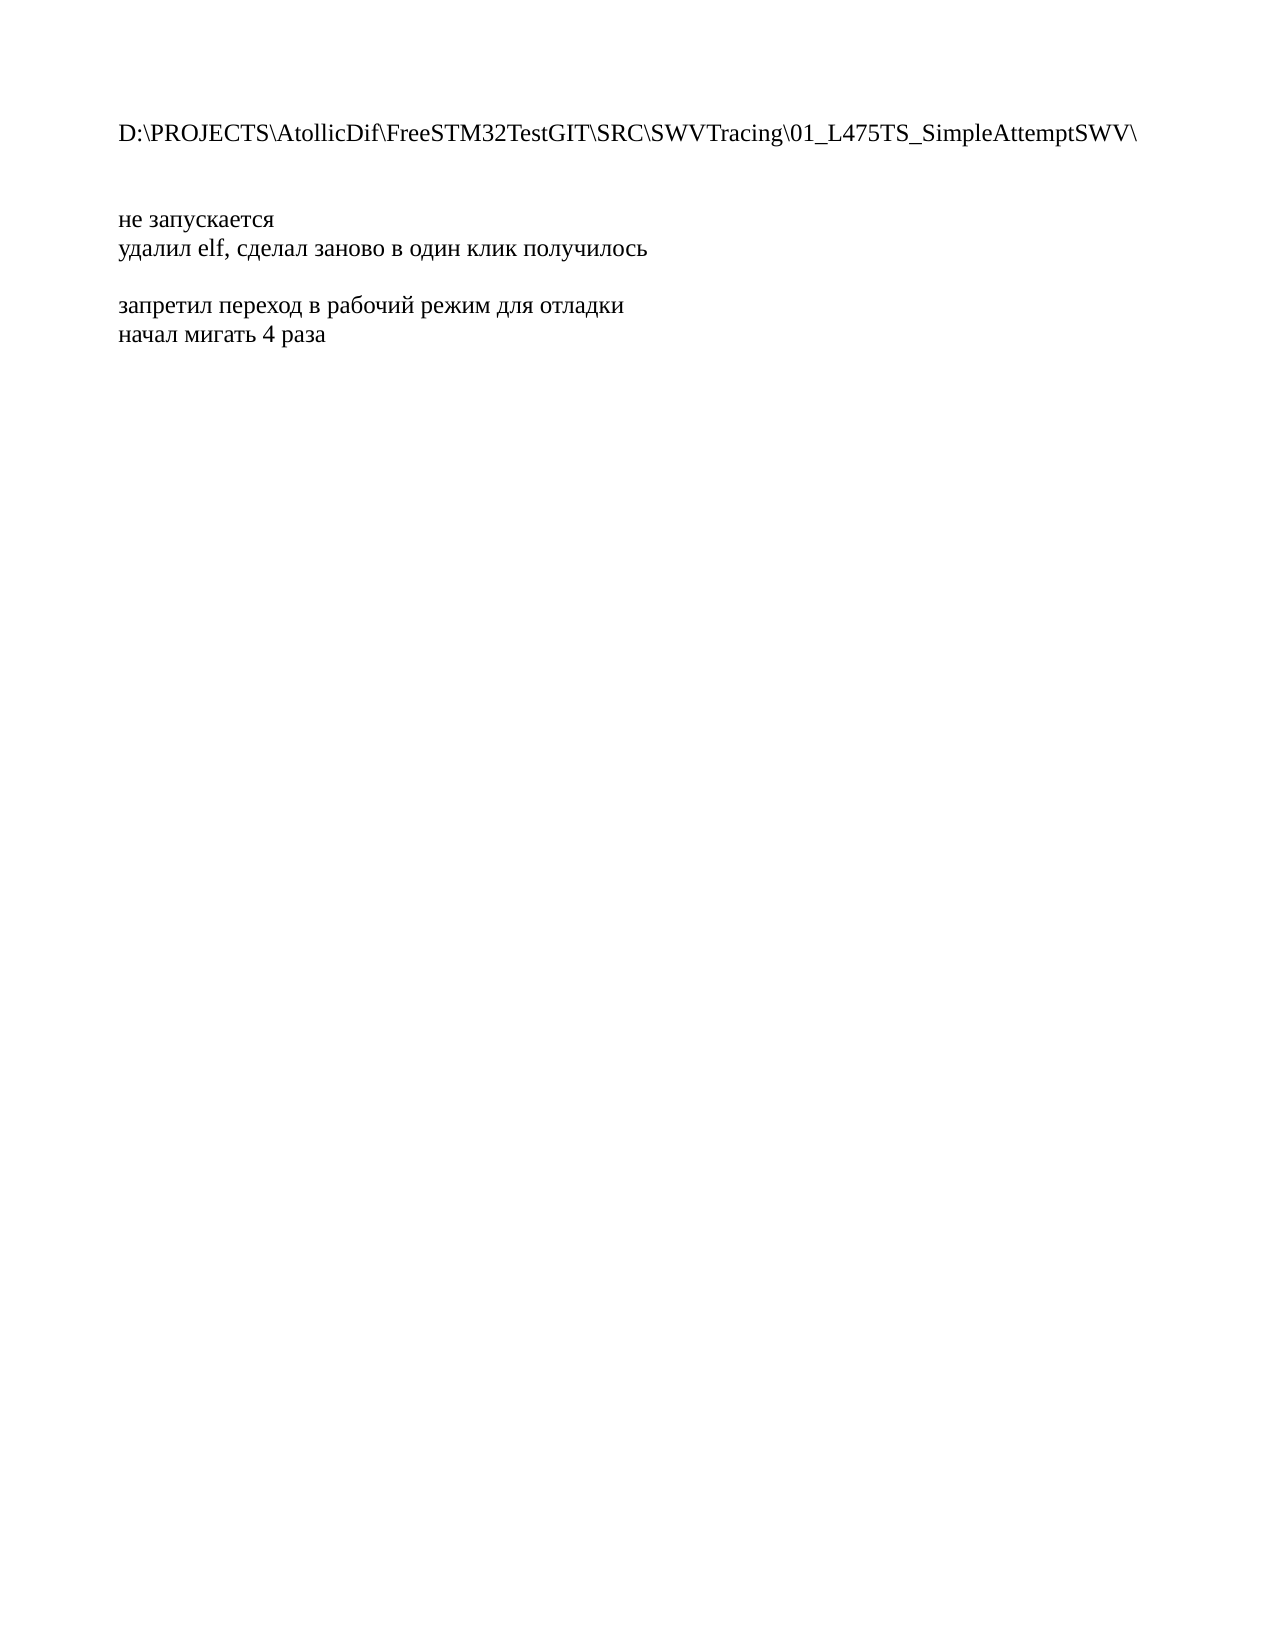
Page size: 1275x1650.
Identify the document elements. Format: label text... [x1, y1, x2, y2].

text не запускается [118, 204, 1157, 233]
text запретил переход в рабочий режим для отладки [118, 291, 1157, 319]
text D:\PROJECTS\AtollicDif\FreeSTM32TestGIT\SRC\SWVTracing\01_L475TS_SimpleAttemptSWV\ [118, 118, 1157, 147]
text удалил elf, сделал заново в один клик получилось [118, 233, 1157, 262]
text начал мигать 4 раза [118, 319, 1157, 348]
